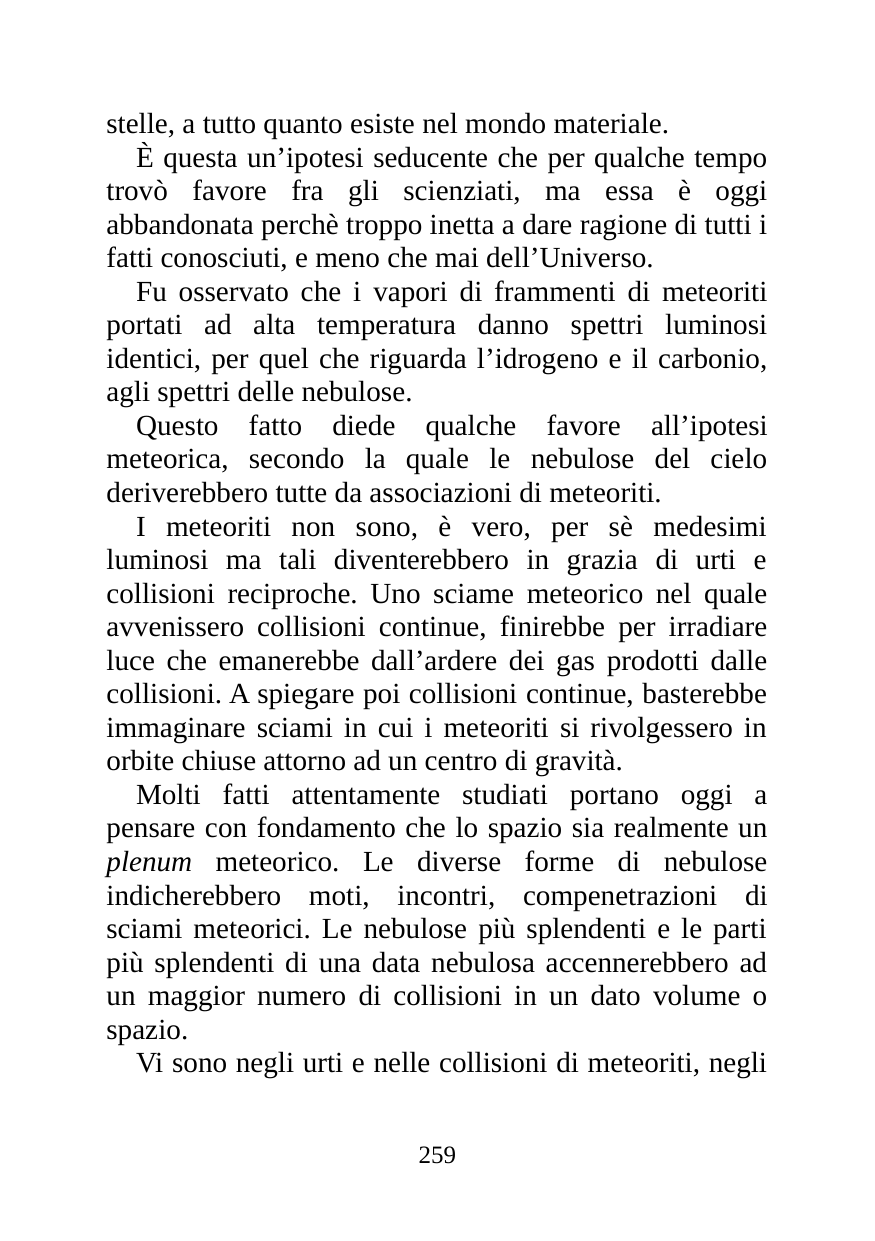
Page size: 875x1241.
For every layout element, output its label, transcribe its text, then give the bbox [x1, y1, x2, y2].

text Questo fatto diede qualche favore all’ipotesi meteorica, secondo la quale le nebulose del cielo deriverebbero tutte da associazioni di meteoriti. [106, 408, 768, 509]
text stelle, a tutto quanto esiste nel mondo materiale. [106, 106, 768, 140]
text Vi sono negli urti e nelle collisioni di meteoriti, negli [106, 1045, 768, 1079]
text I meteoriti non sono, è vero, per sè medesimi luminosi ma tali diventerebbero in grazia di urti e collisioni reciproche. Uno sciame meteorico nel quale avvenissero collisioni continue, finirebbe per irradiare luce che emanerebbe dall’ardere dei gas prodotti dalle collisioni. A spiegare poi collisioni continue, basterebbe immaginare sciami in cui i meteoriti si rivolgessero in orbite chiuse attorno ad un centro di gravità. [106, 509, 768, 777]
text È questa un’ipotesi seducente che per qualche tempo trovò favore fra gli scienziati, ma essa è oggi abbandonata perchè troppo inetta a dare ragione di tutti i fatti conosciuti, e meno che mai dell’Universo. [106, 140, 768, 274]
text Molti fatti attentamente studiati portano oggi a pensare con fondamento che lo spazio sia realmente un plenum meteorico. Le diverse forme di nebulose indicherebbero moti, incontri, compenetrazioni di sciami meteorici. Le nebulose più splendenti e le parti più splendenti di una data nebulosa accennerebbero ad un maggior numero di collisioni in un dato volume o spazio. [106, 777, 768, 1045]
text Fu osservato che i vapori di frammenti di meteoriti portati ad alta temperatura danno spettri luminosi identici, per quel che riguarda l’idrogeno e il carbonio, agli spettri delle nebulose. [106, 274, 768, 408]
